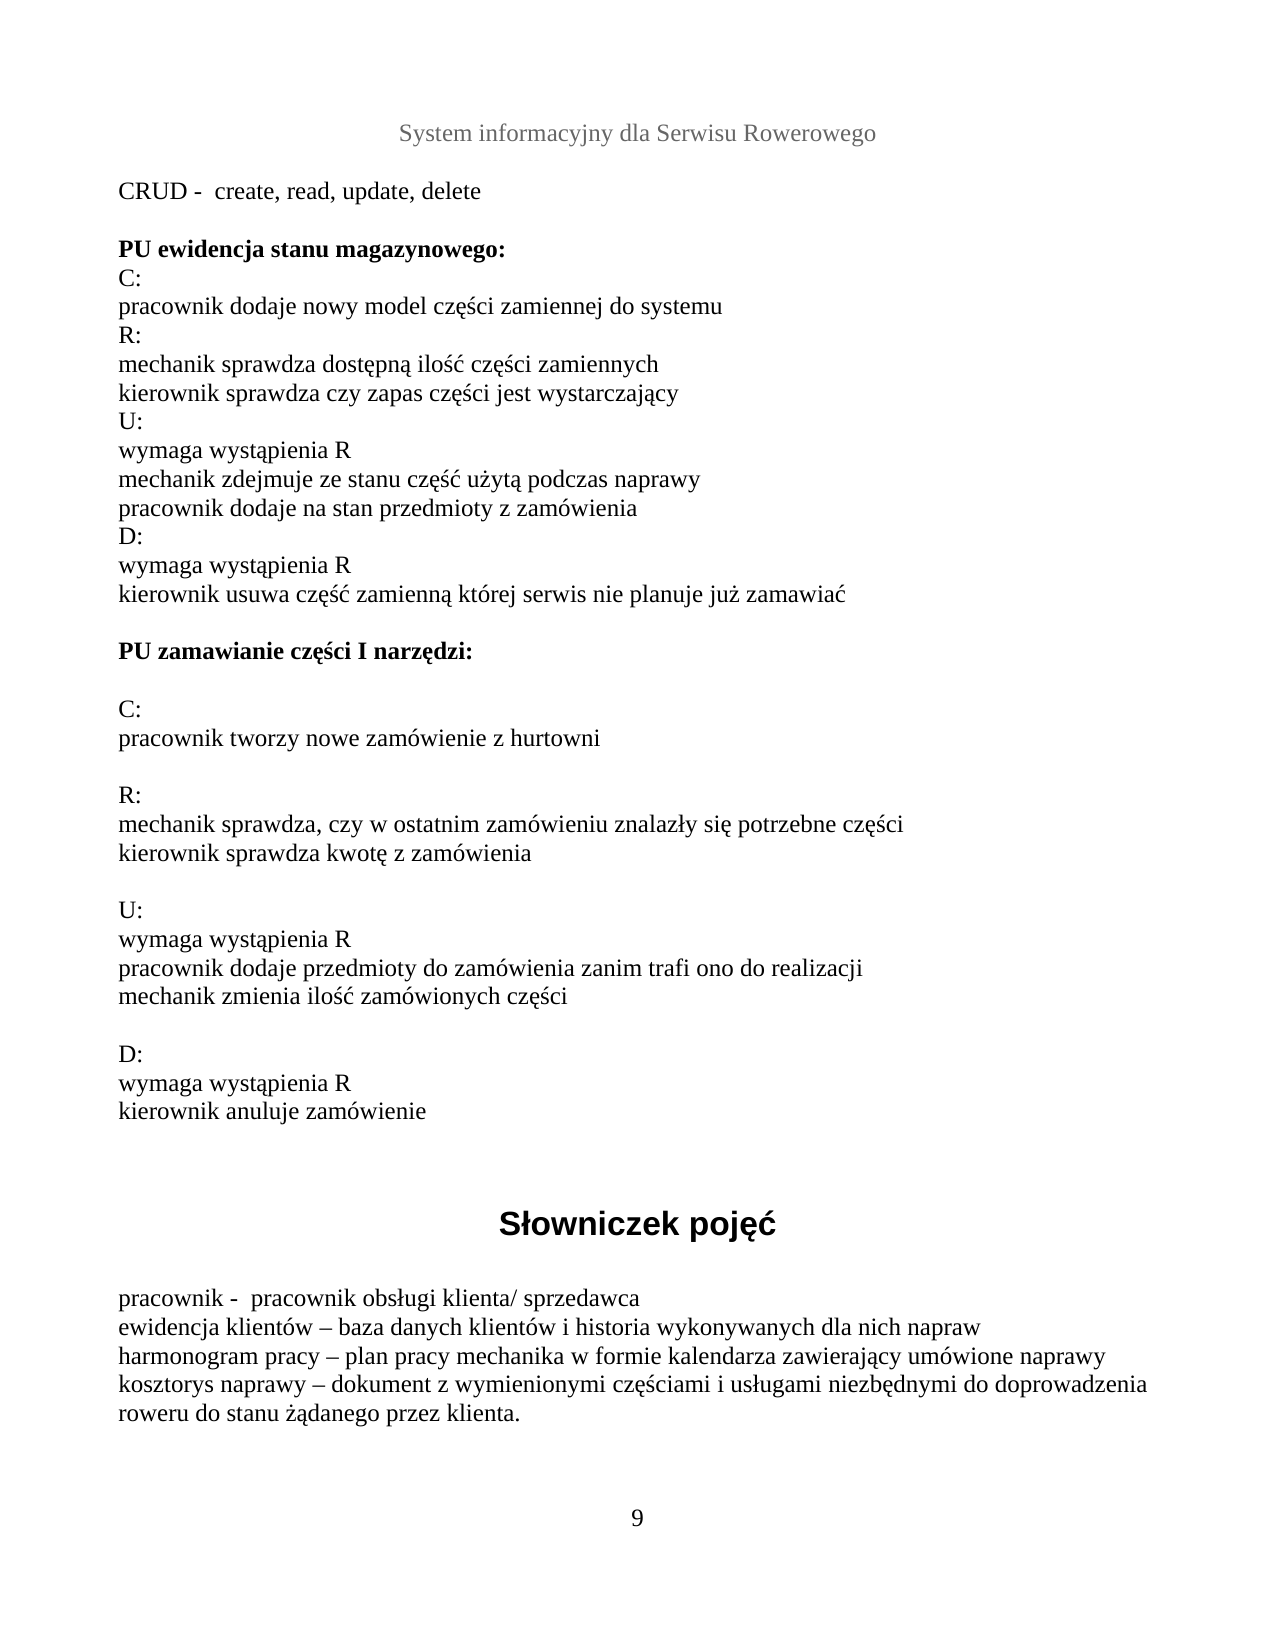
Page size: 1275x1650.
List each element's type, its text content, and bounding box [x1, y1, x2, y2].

text D: [118, 1039, 1157, 1068]
text pracownik dodaje na stan przedmioty z zamówienia [118, 493, 1157, 521]
text mechanik zdejmuje ze stanu część użytą podczas naprawy [118, 464, 1157, 493]
text U: [118, 406, 1157, 435]
text wymaga wystąpienia R [118, 550, 1157, 579]
text kierownik anuluje zamówienie [118, 1096, 1157, 1125]
text PU zamawianie części I narzędzi: [118, 636, 1157, 665]
text D: [118, 521, 1157, 550]
text pracownik tworzy nowe zamówienie z hurtowni [118, 723, 1157, 751]
text pracownik - pracownik obsługi klienta/ sprzedawca [118, 1283, 1157, 1312]
text ewidencja klientów – baza danych klientów i historia wykonywanych dla nich napraw [118, 1312, 1157, 1341]
subtitle Słowniczek pojęć [118, 1203, 1157, 1242]
text mechanik sprawdza, czy w ostatnim zamówieniu znalazły się potrzebne części [118, 809, 1157, 838]
text C: [118, 263, 1157, 291]
text U: [118, 895, 1157, 924]
text C: [118, 694, 1157, 723]
text harmonogram pracy – plan pracy mechanika w formie kalendarza zawierający umówione naprawy [118, 1341, 1157, 1369]
text R: [118, 320, 1157, 349]
text R: [118, 780, 1157, 809]
text kierownik usuwa część zamienną której serwis nie planuje już zamawiać [118, 579, 1157, 608]
text kierownik sprawdza czy zapas części jest wystarczający [118, 378, 1157, 406]
text mechanik zmienia ilość zamówionych części [118, 981, 1157, 1010]
text kosztorys naprawy – dokument z wymienionymi częściami i usługami niezbędnymi do doprowadzenia roweru do stanu żądanego przez klienta. [118, 1369, 1157, 1427]
text wymaga wystąpienia R [118, 924, 1157, 953]
text kierownik sprawdza kwotę z zamówienia [118, 838, 1157, 866]
text wymaga wystąpienia R [118, 435, 1157, 464]
text mechanik sprawdza dostępną ilość części zamiennych [118, 349, 1157, 378]
text wymaga wystąpienia R [118, 1068, 1157, 1096]
text pracownik dodaje przedmioty do zamówienia zanim trafi ono do realizacji [118, 953, 1157, 981]
text pracownik dodaje nowy model części zamiennej do systemu [118, 291, 1157, 320]
text CRUD - create, read, update, delete [118, 176, 1157, 205]
text PU ewidencja stanu magazynowego: [118, 234, 1157, 263]
